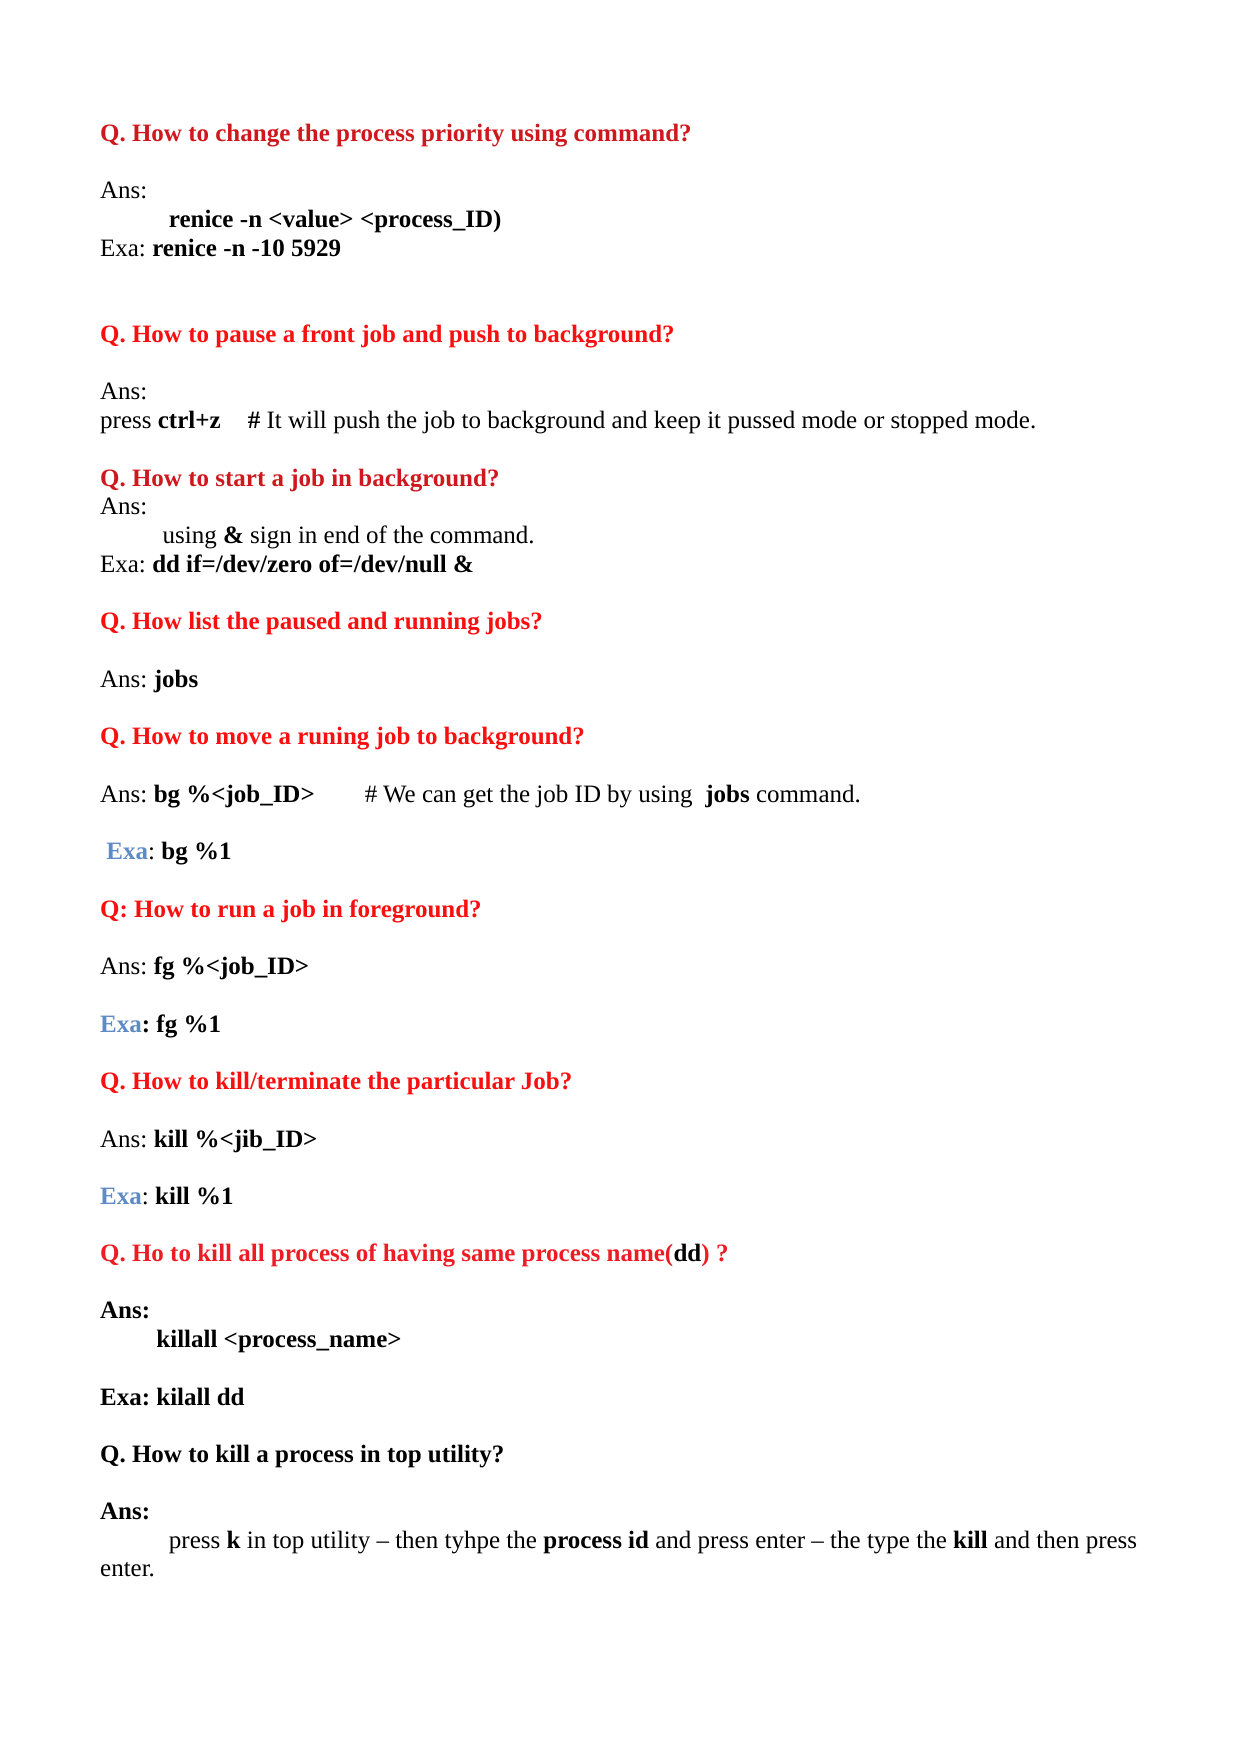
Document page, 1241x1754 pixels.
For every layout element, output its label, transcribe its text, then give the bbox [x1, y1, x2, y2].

text Q. How to change the process priority using command? [100, 118, 1175, 147]
text Q. How to kill a process in top utility? [100, 1439, 1175, 1468]
text Q. How to kill/terminate the particular Job? [100, 1066, 1175, 1095]
text Ans: bg %<job_ID> # We can get the job ID by using jobs command. [100, 779, 1175, 808]
text Q. How to move a runing job to background? [100, 721, 1175, 750]
text Q. How to start a job in background? [100, 463, 1175, 491]
text Ans: kill %<jib_ID> [100, 1124, 1175, 1153]
text killall <process_name> [100, 1324, 1175, 1353]
text Q. How list the paused and running jobs? [100, 606, 1175, 635]
text Ans: [100, 1296, 1175, 1324]
text Exa: kill %1 [100, 1181, 1175, 1210]
text Exa: kilall dd [100, 1382, 1175, 1411]
text Exa: renice -n -10 5929 [100, 233, 1175, 262]
text Exa: dd if=/dev/zero of=/dev/null & [100, 549, 1175, 578]
text Exa: bg %1 [100, 836, 1175, 865]
text Q. Ho to kill all process of having same process name(dd) ? [100, 1238, 1175, 1267]
text Exa: fg %1 [100, 1009, 1175, 1038]
text Ans: jobs [100, 664, 1175, 693]
text Ans: [100, 491, 1175, 520]
text Ans: fg %<job_ID> [100, 951, 1175, 980]
text Ans: [100, 1496, 1175, 1525]
text press k in top utility – then tyhpe the process id and press enter – the type the kill and then press enter. [100, 1525, 1175, 1582]
text Q: How to run a job in foreground? [100, 894, 1175, 923]
text press ctrl+z # It will push the job to background and keep it pussed mode or stopped mode. [100, 405, 1175, 434]
text Ans: [100, 176, 1175, 204]
text renice -n <value> <process_ID) [100, 204, 1175, 233]
text using & sign in end of the command. [100, 520, 1175, 549]
text Q. How to pause a front job and push to background? [100, 319, 1175, 348]
text Ans: [100, 376, 1175, 405]
